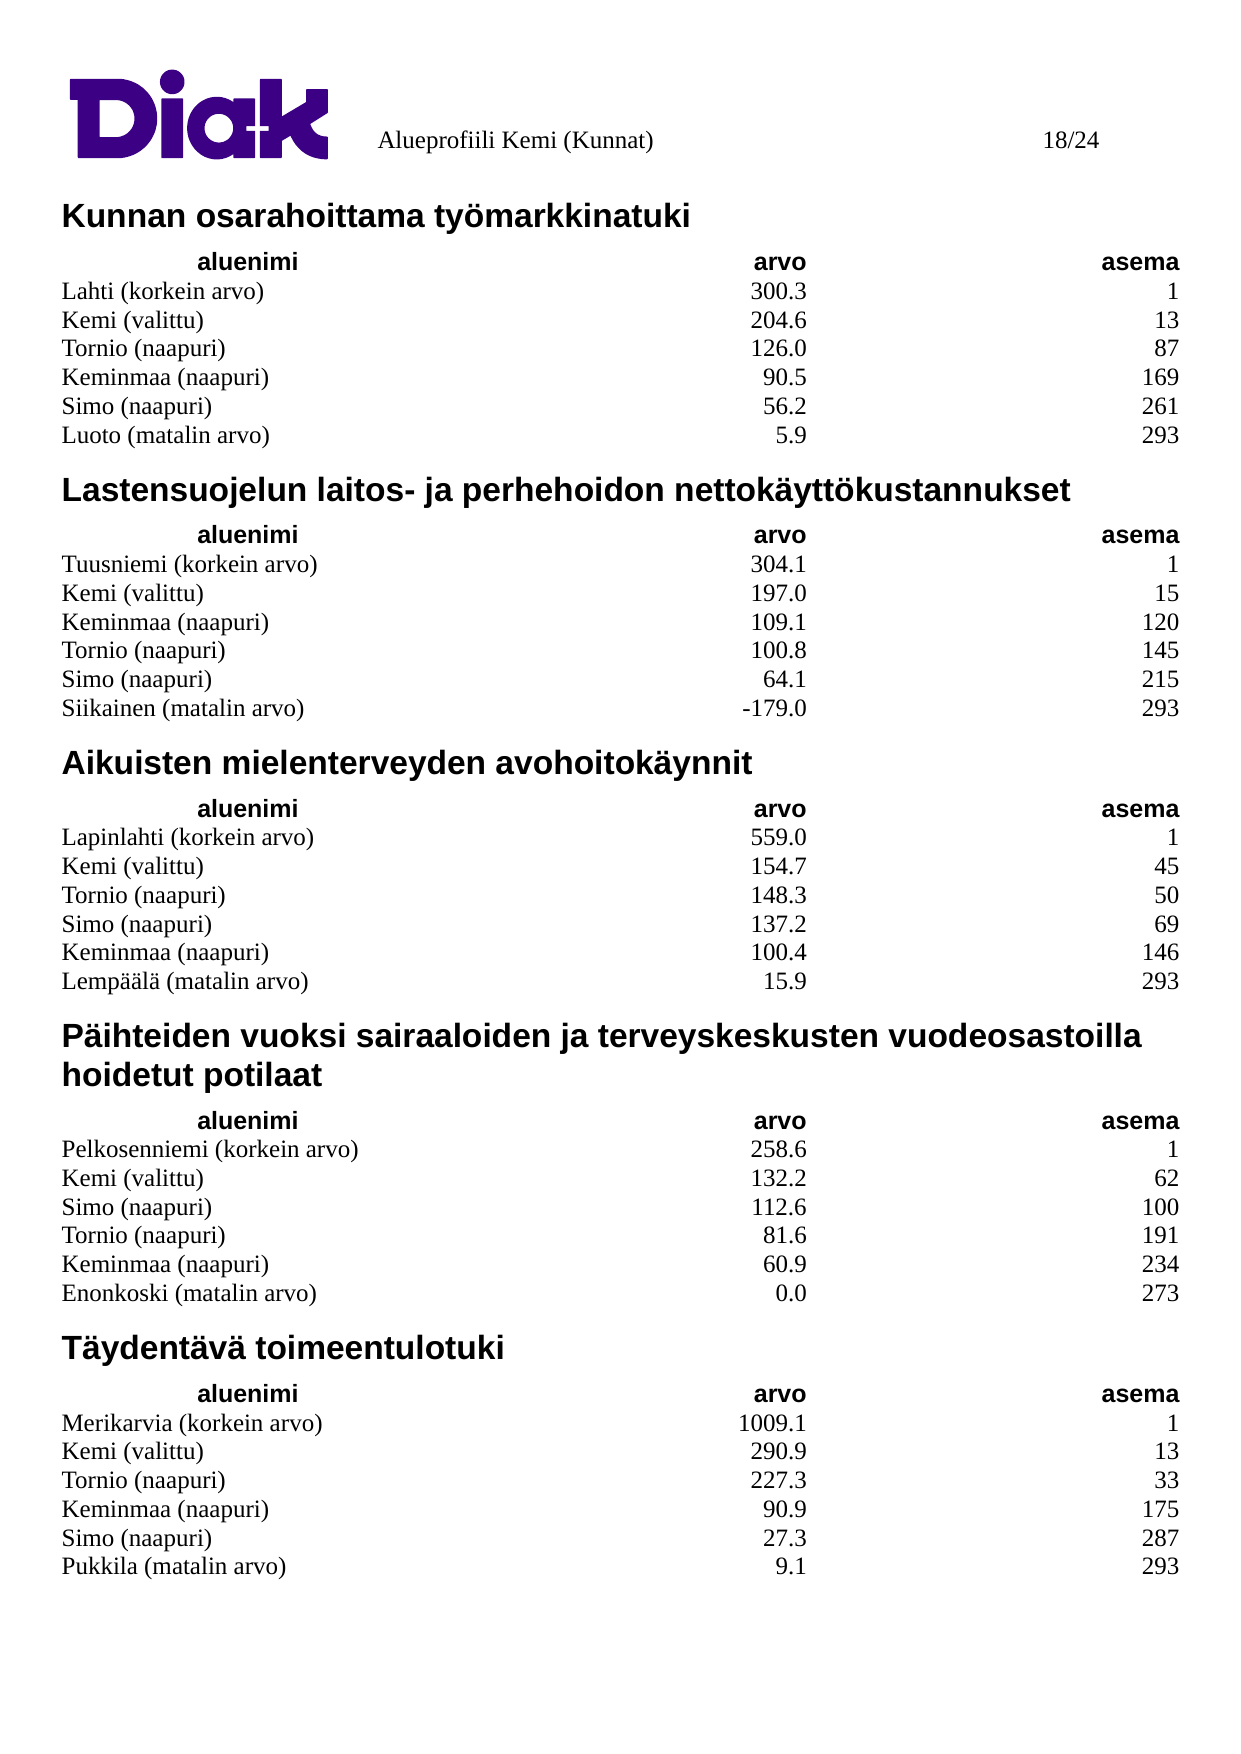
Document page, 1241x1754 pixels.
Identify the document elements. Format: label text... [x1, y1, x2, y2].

table_cell 191 [806, 1221, 1179, 1249]
table_cell 9.1 [434, 1551, 806, 1580]
table_cell 64.1 [434, 664, 806, 693]
subtitle Kunnan osarahoittama työmarkkinatuki [61, 196, 1179, 235]
table_cell 112.6 [434, 1192, 806, 1221]
table_cell 100.4 [434, 938, 806, 966]
table_cell Tornio (naapuri) [61, 880, 434, 909]
table_cell 126.0 [434, 334, 806, 362]
table_cell 90.9 [434, 1494, 806, 1523]
table_cell Kemi (valittu) [61, 305, 434, 333]
table_cell 287 [806, 1523, 1179, 1551]
table_cell Kemi (valittu) [61, 1436, 434, 1465]
subtitle Täydentävä toimeentulotuki [61, 1328, 1179, 1366]
table_header arvo [434, 247, 806, 276]
table_cell 13 [806, 1436, 1179, 1465]
table_cell Tornio (naapuri) [61, 1221, 434, 1249]
table_cell Lapinlahti (korkein arvo) [61, 823, 434, 851]
table_cell Lempäälä (matalin arvo) [61, 966, 434, 995]
table_cell 27.3 [434, 1523, 806, 1551]
table_cell 293 [806, 420, 1179, 448]
table_cell Simo (naapuri) [61, 1192, 434, 1221]
table_cell 1 [806, 1408, 1179, 1436]
table_cell 169 [806, 362, 1179, 391]
table_cell 293 [806, 1551, 1179, 1580]
table_cell Tornio (naapuri) [61, 1465, 434, 1494]
table_cell 154.7 [434, 851, 806, 880]
table_cell Tornio (naapuri) [61, 334, 434, 362]
table_cell 100.8 [434, 636, 806, 664]
table_cell 146 [806, 938, 1179, 966]
table_cell 258.6 [434, 1134, 806, 1163]
table_cell 215 [806, 664, 1179, 693]
table_cell 273 [806, 1278, 1179, 1307]
table_cell 87 [806, 334, 1179, 362]
table_header arvo [434, 1379, 806, 1408]
table_cell 293 [806, 693, 1179, 722]
table_cell 290.9 [434, 1436, 806, 1465]
table_header arvo [434, 521, 806, 549]
table_cell 145 [806, 636, 1179, 664]
table_cell 1 [806, 276, 1179, 305]
table_cell Keminmaa (naapuri) [61, 1249, 434, 1278]
table_header aluenimi [61, 1379, 434, 1408]
table_cell 261 [806, 391, 1179, 420]
table_cell 15 [806, 578, 1179, 607]
table_cell 1 [806, 823, 1179, 851]
table_header asema [806, 1106, 1179, 1134]
table_cell 5.9 [434, 420, 806, 448]
table_cell 148.3 [434, 880, 806, 909]
table_cell Keminmaa (naapuri) [61, 362, 434, 391]
table_cell Merikarvia (korkein arvo) [61, 1408, 434, 1436]
table_cell Luoto (matalin arvo) [61, 420, 434, 448]
table_cell 109.1 [434, 607, 806, 636]
table_cell Lahti (korkein arvo) [61, 276, 434, 305]
subtitle Lastensuojelun laitos- ja perhehoidon nettokäyttökustannukset [61, 469, 1179, 508]
table_cell 1 [806, 549, 1179, 578]
table_cell 227.3 [434, 1465, 806, 1494]
table_cell 13 [806, 305, 1179, 333]
table_cell 120 [806, 607, 1179, 636]
table_cell 56.2 [434, 391, 806, 420]
table_cell Tornio (naapuri) [61, 636, 434, 664]
table_cell 137.2 [434, 909, 806, 937]
table_cell Kemi (valittu) [61, 1163, 434, 1192]
table_cell 62 [806, 1163, 1179, 1192]
table_cell Enonkoski (matalin arvo) [61, 1278, 434, 1307]
subtitle Aikuisten mielenterveyden avohoitokäynnit [61, 743, 1179, 781]
table_cell 204.6 [434, 305, 806, 333]
table_cell 1 [806, 1134, 1179, 1163]
table_cell 197.0 [434, 578, 806, 607]
table_cell Pelkosenniemi (korkein arvo) [61, 1134, 434, 1163]
table_header aluenimi [61, 794, 434, 822]
table_cell 304.1 [434, 549, 806, 578]
table_cell 45 [806, 851, 1179, 880]
table_cell 293 [806, 966, 1179, 995]
table_cell 15.9 [434, 966, 806, 995]
table_cell 81.6 [434, 1221, 806, 1249]
table_header asema [806, 1379, 1179, 1408]
table_cell 69 [806, 909, 1179, 937]
table_cell 175 [806, 1494, 1179, 1523]
table_cell Simo (naapuri) [61, 909, 434, 937]
table_cell Simo (naapuri) [61, 1523, 434, 1551]
table_cell Simo (naapuri) [61, 391, 434, 420]
table_cell 559.0 [434, 823, 806, 851]
table_cell Tuusniemi (korkein arvo) [61, 549, 434, 578]
table_cell 33 [806, 1465, 1179, 1494]
table_header aluenimi [61, 247, 434, 276]
table_cell 90.5 [434, 362, 806, 391]
table_cell 234 [806, 1249, 1179, 1278]
table_header arvo [434, 1106, 806, 1134]
table_cell 50 [806, 880, 1179, 909]
table_cell Simo (naapuri) [61, 664, 434, 693]
table_header aluenimi [61, 521, 434, 549]
table_cell 60.9 [434, 1249, 806, 1278]
table_cell 132.2 [434, 1163, 806, 1192]
subtitle Päihteiden vuoksi sairaaloiden ja terveyskeskusten vuodeosastoilla hoidetut potilaat [61, 1016, 1179, 1093]
table_cell Siikainen (matalin arvo) [61, 693, 434, 722]
table_cell Pukkila (matalin arvo) [61, 1551, 434, 1580]
table_header asema [806, 247, 1179, 276]
table_cell Keminmaa (naapuri) [61, 607, 434, 636]
table_cell Keminmaa (naapuri) [61, 1494, 434, 1523]
table_header arvo [434, 794, 806, 822]
table_header aluenimi [61, 1106, 434, 1134]
table_cell Keminmaa (naapuri) [61, 938, 434, 966]
table_cell Kemi (valittu) [61, 851, 434, 880]
table_cell 0.0 [434, 1278, 806, 1307]
table_cell 300.3 [434, 276, 806, 305]
table_cell -179.0 [434, 693, 806, 722]
table_header asema [806, 794, 1179, 822]
table_cell 100 [806, 1192, 1179, 1221]
table_cell 1009.1 [434, 1408, 806, 1436]
table_header asema [806, 521, 1179, 549]
table_cell Kemi (valittu) [61, 578, 434, 607]
